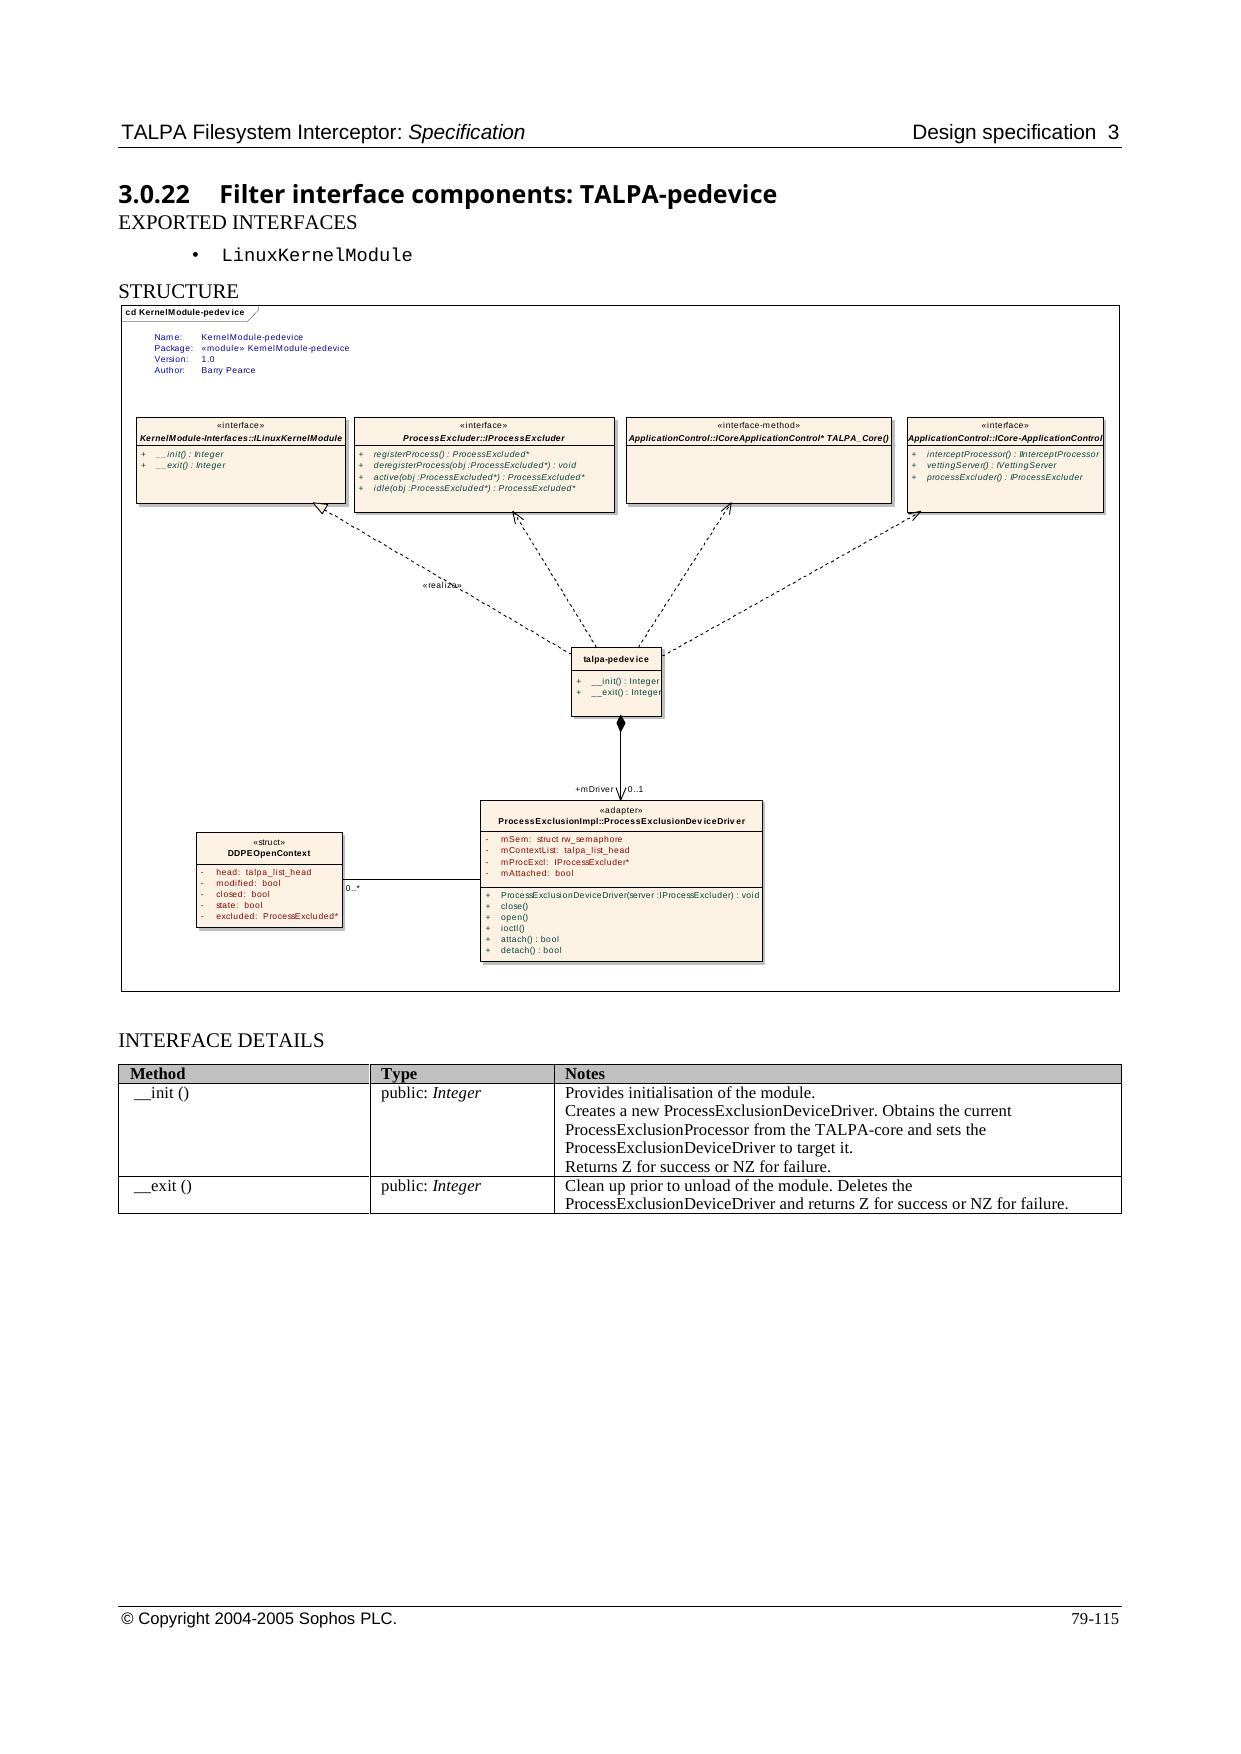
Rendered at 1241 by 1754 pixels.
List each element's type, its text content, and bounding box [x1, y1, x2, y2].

table_header Type [371, 1065, 554, 1083]
table_cell __init () [119, 1084, 369, 1176]
text STRUCTURE [118, 280, 1122, 303]
text EXPORTED INTERFACES [118, 211, 1122, 234]
table_header Notes [555, 1065, 1121, 1083]
table_cell public: Integer [371, 1177, 554, 1213]
table_cell Clean up prior to unload of the module. Deletes the ProcessExclusionDeviceDriver and returns Z for success or NZ for failure. [555, 1177, 1121, 1213]
table_cell Provides initialisation of the module. Creates a new ProcessExclusionDeviceDriver. Obtains the current ProcessExclusionProcessor from the TALPA-core and sets the ProcessExclusionDeviceDriver to target it. Returns Z for success or NZ for failure. [555, 1084, 1121, 1176]
list LinuxKernelModule [192, 246, 1122, 267]
text INTERFACE DETAILS [118, 1029, 1122, 1052]
table_cell __exit () [119, 1177, 369, 1213]
subtitle Filter interface components: TALPA-pedevice [118, 177, 1122, 211]
table_header Method [119, 1065, 369, 1083]
table_cell public: Integer [371, 1084, 554, 1176]
